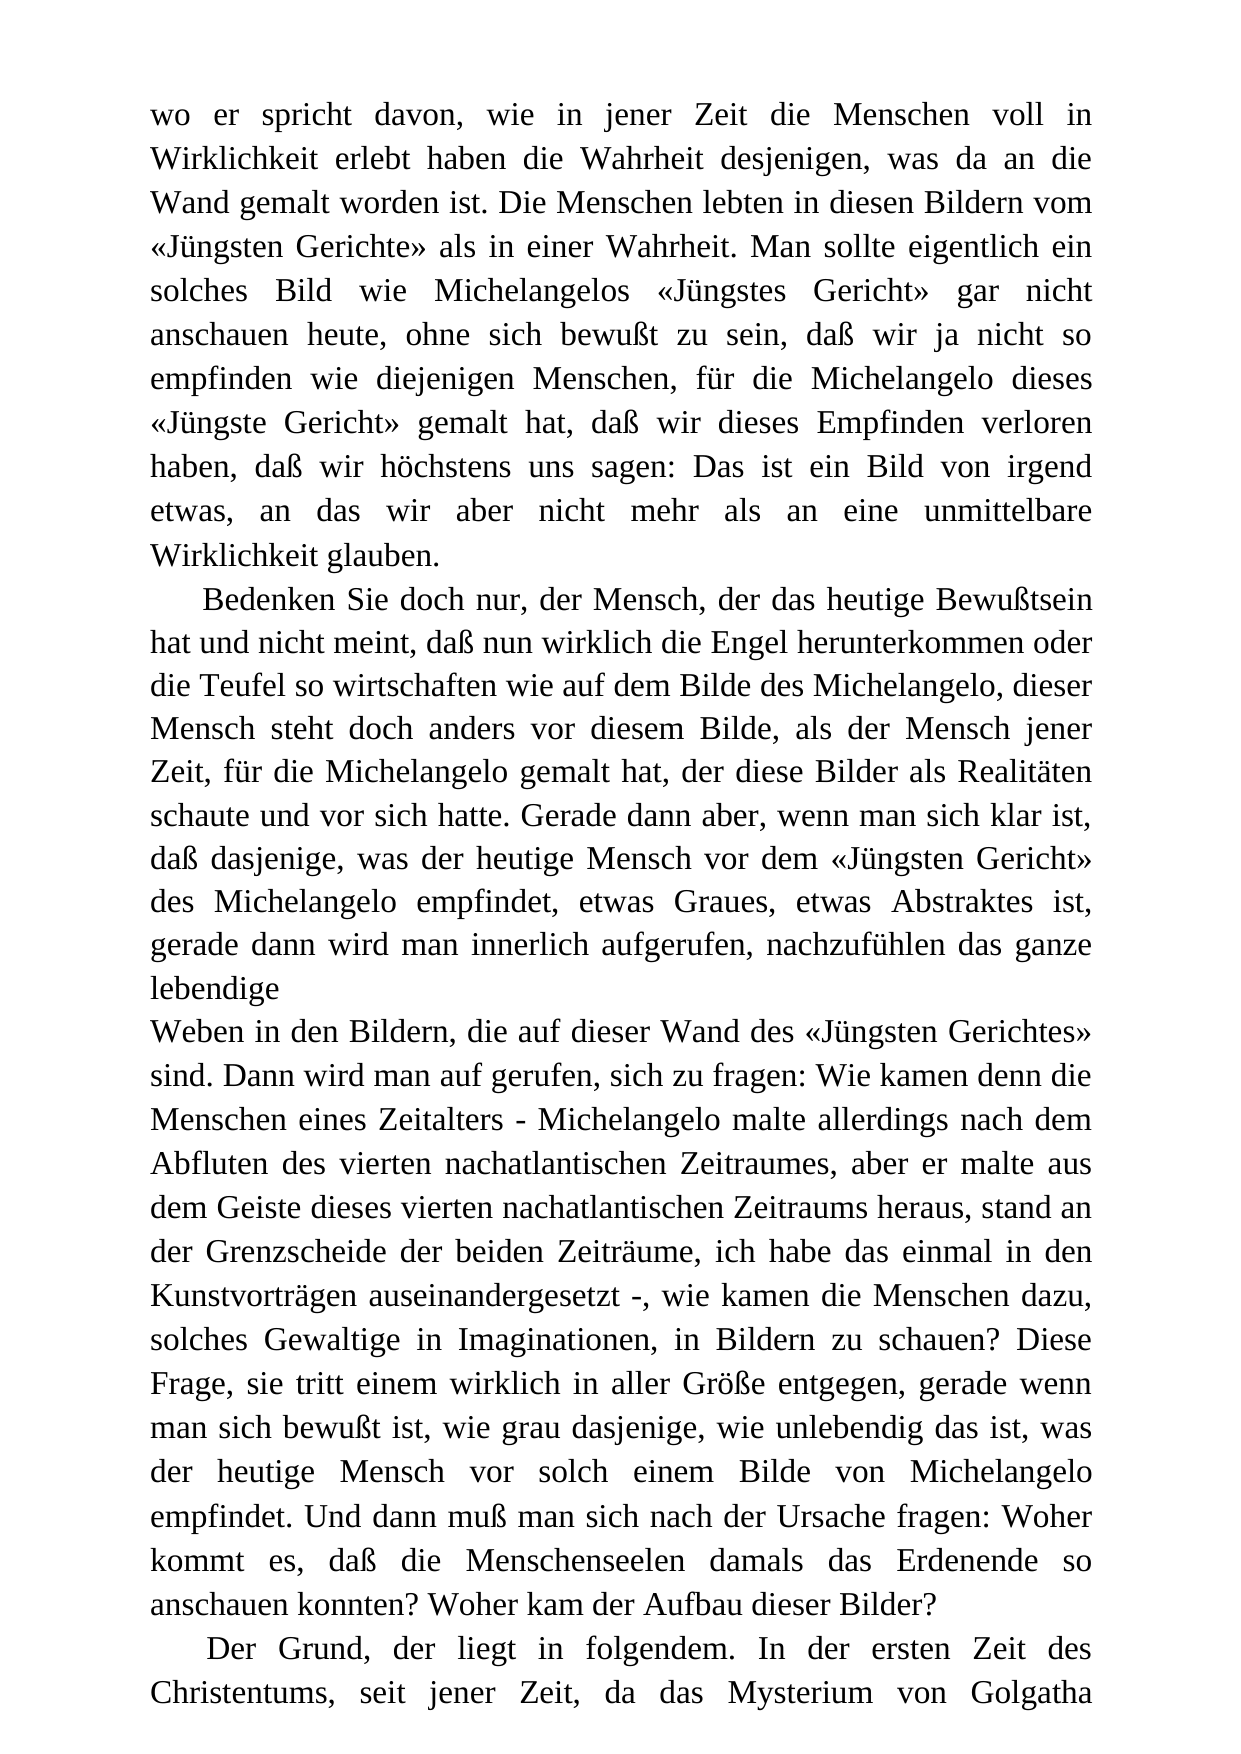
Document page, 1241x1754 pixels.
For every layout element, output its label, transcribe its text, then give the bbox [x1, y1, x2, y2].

text wo er spricht davon, wie in jener Zeit die Menschen voll in Wirklichkeit erlebt haben die Wahrheit desjenigen, was da an die Wand gemalt worden ist. Die Menschen lebten in diesen Bildern vom «Jüngsten Gerichte» als in einer Wahrheit. Man sollte eigentlich ein solches Bild wie Michelangelos «Jüngstes Gericht» gar nicht anschauen heute, ohne sich bewußt zu sein, daß wir ja nicht so empfinden wie diejenigen Menschen, für die Michelangelo dieses «Jüngste Gericht» gemalt hat, daß wir dieses Empfinden verloren haben, daß wir höchstens uns sagen: Das ist ein Bild von irgend etwas, an das wir aber nicht mehr als an eine unmittelbare Wirklichkeit glauben. [150, 94, 1093, 573]
text Bedenken Sie doch nur, der Mensch, der das heutige Bewußtsein hat und nicht meint, daß nun wirklich die Engel herunterkommen oder die Teufel so wirtschaften wie auf dem Bilde des Michelangelo, dieser Mensch steht doch anders vor diesem Bilde, als der Mensch jener Zeit, für die Michelangelo gemalt hat, der diese Bilder als Realitäten schaute und vor sich hatte. Gerade dann aber, wenn man sich klar ist, daß dasjenige, was der heutige Mensch vor dem «Jüngsten Gericht» des Michelangelo empfindet, etwas Graues, etwas Abstraktes ist, gerade dann wird man innerlich aufgerufen, nachzufühlen das ganze lebendige [150, 579, 1093, 1006]
text Der Grund, der liegt in folgendem. In der ersten Zeit des Christentums, seit jener Zeit, da das Mysterium von Golgatha [150, 1628, 1093, 1710]
text Weben in den Bildern, die auf dieser Wand des «Jüngsten Gerichtes» sind. Dann wird man auf gerufen, sich zu fragen: Wie kamen denn die Menschen eines Zeitalters - Michelangelo malte allerdings nach dem Abfluten des vierten nachatlantischen Zeitraumes, aber er malte aus dem Geiste dieses vierten nachatlantischen Zeitraums heraus, stand an der Grenzscheide der beiden Zeiträume, ich habe das einmal in den Kunstvorträgen auseinandergesetzt -, wie kamen die Menschen dazu, solches Gewaltige in Imaginationen, in Bildern zu schauen? Diese Frage, sie tritt einem wirklich in aller Größe entgegen, gerade wenn man sich bewußt ist, wie grau dasjenige, wie unlebendig das ist, was der heutige Mensch vor solch einem Bilde von Michelangelo empfindet. Und dann muß man sich nach der Ursache fragen: Woher kommt es, daß die Menschenseelen damals das Erdenende so anschauen konnten? Woher kam der Aufbau dieser Bilder? [150, 1011, 1093, 1622]
